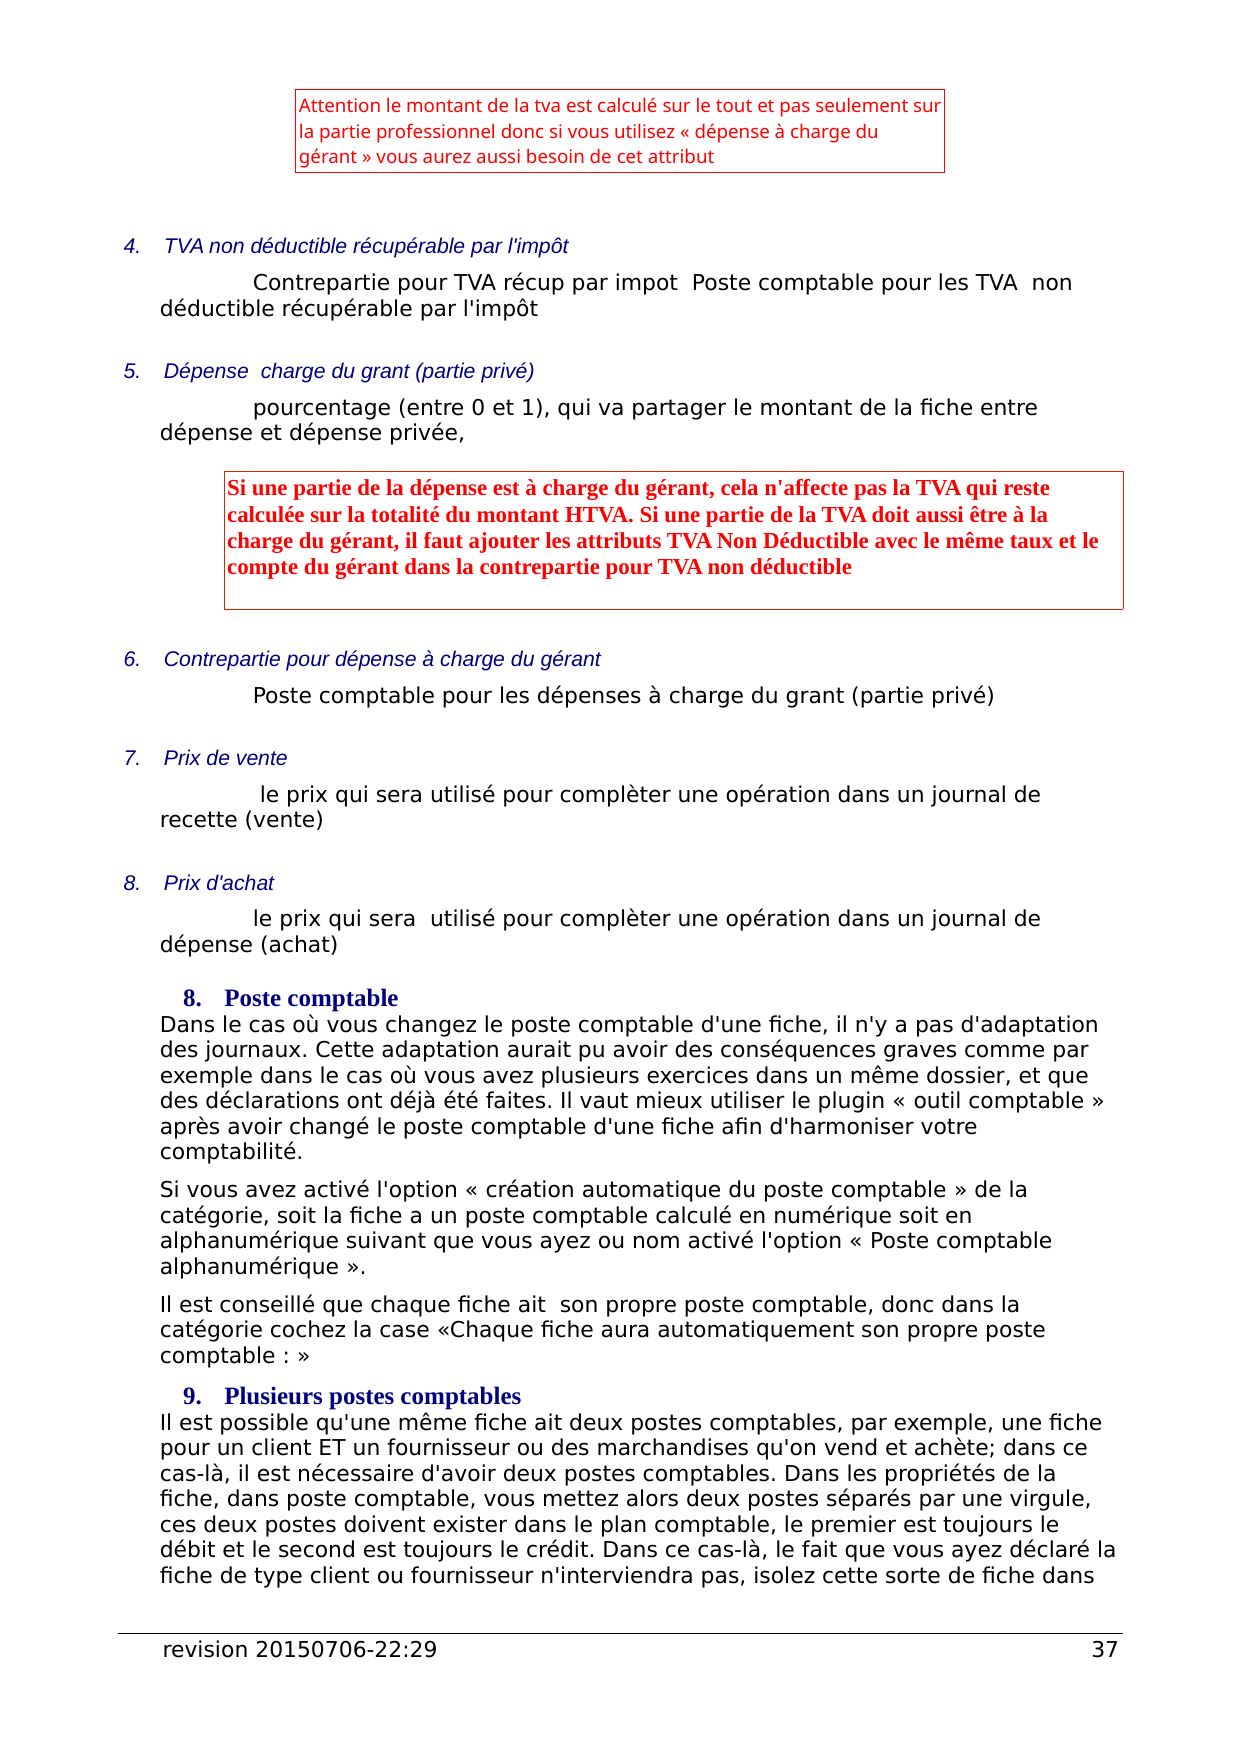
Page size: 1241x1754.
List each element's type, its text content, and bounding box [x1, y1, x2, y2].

subtitle Poste comptable [177, 983, 1123, 1012]
text Contrepartie pour TVA récup par impot Poste comptable pour les TVA non déductible récupérable par l'impôt [159, 270, 1123, 321]
text Il est possible qu'une même fiche ait deux postes comptables, par exemple, une fiche pour un client ET un fournisseur ou des marchandises qu'on vend et achète; dans ce cas-là, il est nécessaire d'avoir deux postes comptables. Dans les propriétés de la fiche, dans poste comptable, vous mettez alors deux postes séparés par une virgule, ces deux postes doivent exister dans le plan comptable, le premier est toujours le débit et le second est toujours le crédit. Dans ce cas-là, le fait que vous ayez déclaré la fiche de type client ou fournisseur n'interviendra pas, isolez cette sorte de fiche dans [159, 1410, 1123, 1588]
text le prix qui sera utilisé pour complèter une opération dans un journal de dépense (achat) [159, 906, 1123, 957]
subtitle TVA non déductible récupérable par l'impôt [117, 234, 1123, 258]
text Poste comptable pour les dépenses à charge du grant (partie privé) [159, 683, 1123, 708]
text le prix qui sera utilisé pour complèter une opération dans un journal de recette (vente) [159, 782, 1123, 833]
subtitle Prix d'achat [117, 870, 1123, 894]
text Attention le montant de la tva est calculé sur le tout et pas seulement sur la partie professionnel donc si vous utilisez « dépense à charge du gérant » vous aurez aussi besoin de cet attribut [296, 90, 944, 172]
text Dans le cas où vous changez le poste comptable d'une fiche, il n'y a pas d'adaptation des journaux. Cette adaptation aurait pu avoir des conséquences graves comme par exemple dans le cas où vous avez plusieurs exercices dans un même dossier, et que des déclarations ont déjà été faites. Il vaut mieux utiliser le plugin « outil comptable » après avoir changé le poste comptable d'une fiche afin d'harmoniser votre comptabilité. [159, 1012, 1123, 1165]
subtitle Prix de vente [117, 746, 1123, 770]
subtitle Dépense charge du grant (partie privé) [117, 358, 1123, 383]
text Il est conseillé que chaque fiche ait son propre poste comptable, donc dans la catégorie cochez la case «Chaque fiche aura automatiquement son propre poste comptable : » [159, 1292, 1123, 1368]
text pourcentage (entre 0 et 1), qui va partager le montant de la fiche entre dépense et dépense privée, [159, 395, 1123, 446]
text Si vous avez activé l'option « création automatique du poste comptable » de la catégorie, soit la fiche a un poste comptable calculé en numérique soit en alphanumérique suivant que vous ayez ou nom activé l'option « Poste comptable alphanumérique ». [159, 1177, 1123, 1279]
subtitle Contrepartie pour dépense à charge du gérant [117, 646, 1123, 671]
subtitle Plusieurs postes comptables [177, 1381, 1123, 1410]
text Si une partie de la dépense est à charge du gérant, cela n'affecte pas la TVA qui reste calculée sur la totalité du montant HTVA. Si une partie de la TVA doit aussi être à la charge du gérant, il faut ajouter les attributs TVA Non Déductible avec le même taux et le compte du gérant dans la contrepartie pour TVA non déductible [225, 472, 1123, 580]
